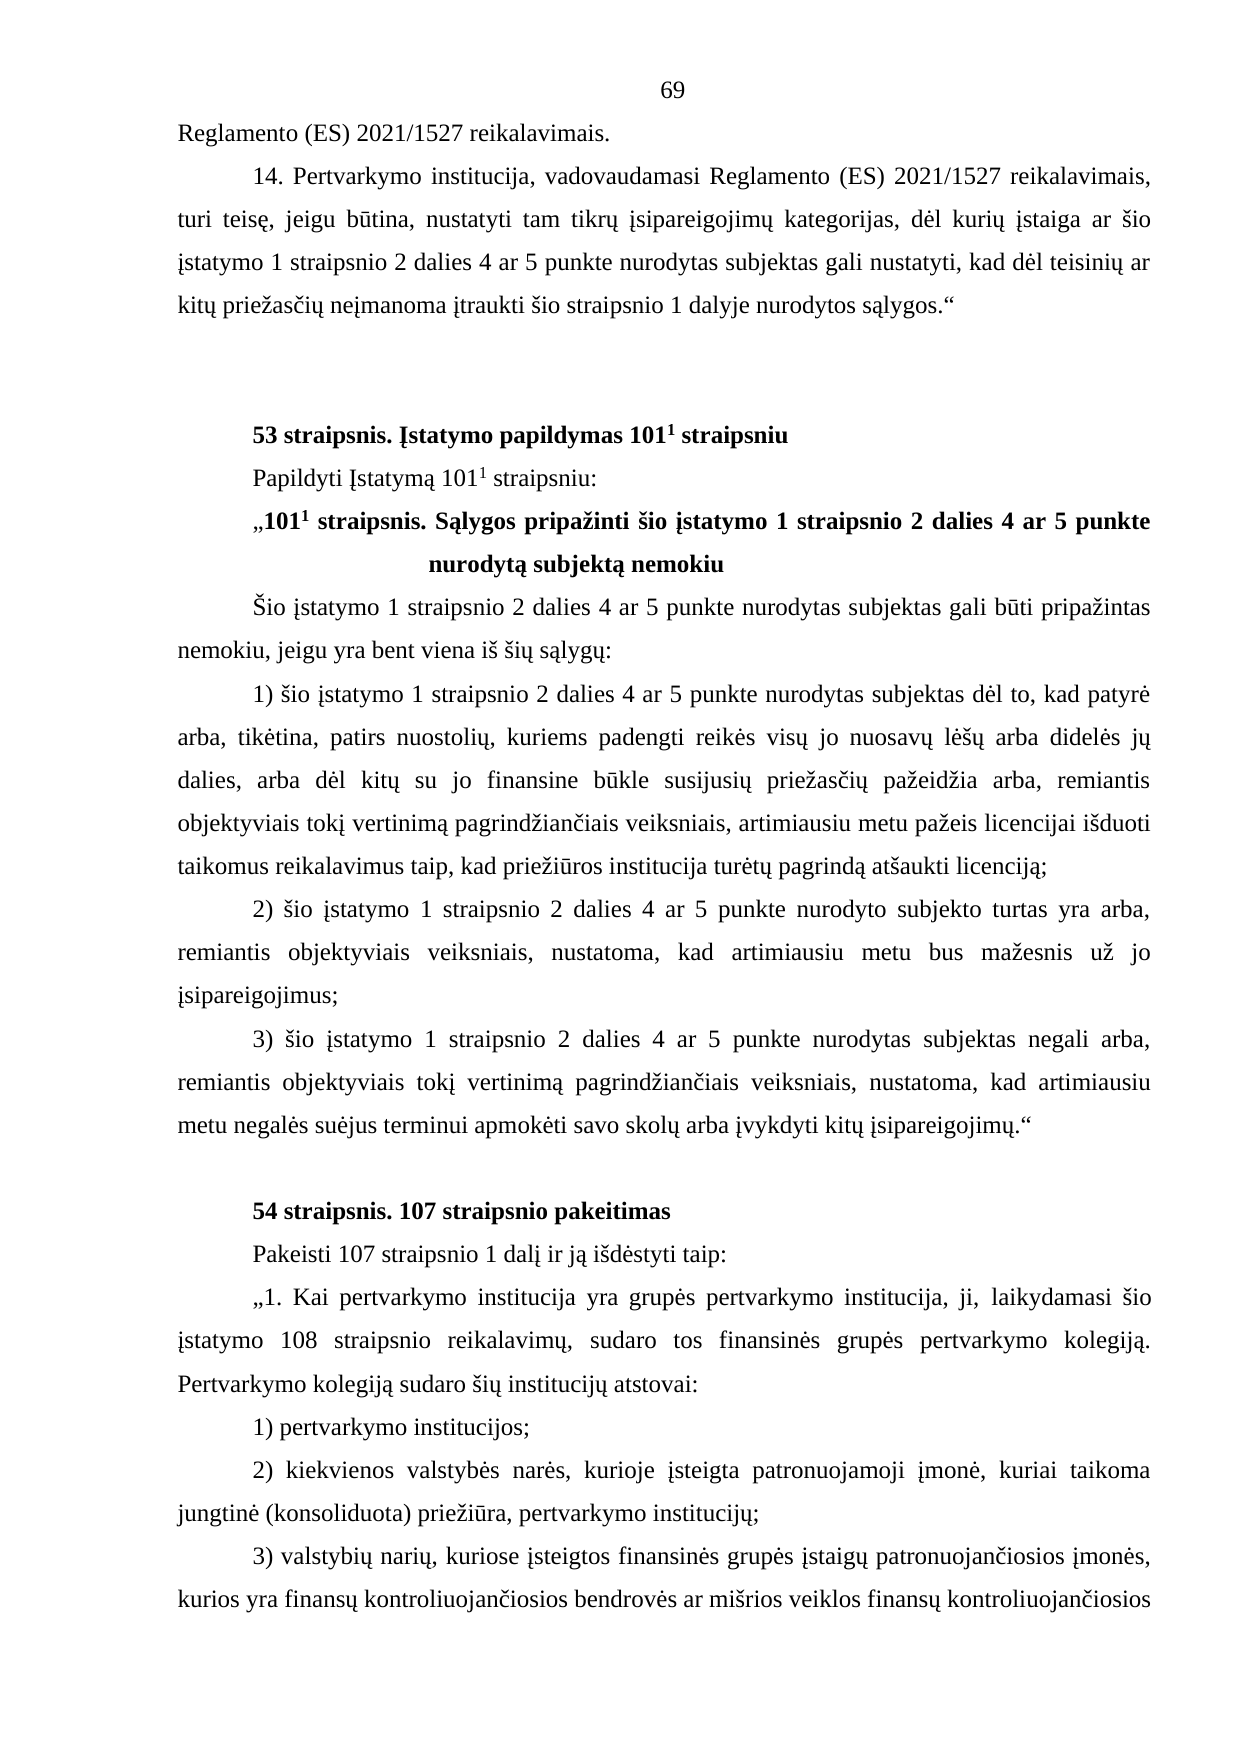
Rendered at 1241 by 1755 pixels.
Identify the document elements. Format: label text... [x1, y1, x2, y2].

text 3) šio įstatymo 1 straipsnio 2 dalies 4 ar 5 punkte nurodytas subjektas negali arba, remiantis objektyviais tokį vertinimą pagrindžiančiais veiksniais, nustatoma, kad artimiausiu metu negalės suėjus terminui apmokėti savo skolų arba įvykdyti kitų įsipareigojimų.“ [177, 1024, 1152, 1139]
text „1. Kai pertvarkymo institucija yra grupės pertvarkymo institucija, ji, laikydamasi šio įstatymo 108 straipsnio reikalavimų, sudaro tos finansinės grupės pertvarkymo kolegiją. Pertvarkymo kolegiją sudaro šių institucijų atstovai: [177, 1282, 1152, 1397]
text 2) šio įstatymo 1 straipsnio 2 dalies 4 ar 5 punkte nurodyto subjekto turtas yra arba, remiantis objektyviais veiksniais, nustatoma, kad artimiausiu metu bus mažesnis už jo įsipareigojimus; [177, 894, 1152, 1009]
text 1) pertvarkymo institucijos; [177, 1412, 1152, 1441]
text Šio įstatymo 1 straipsnio 2 dalies 4 ar 5 punkte nurodytas subjektas gali būti pripažintas nemokiu, jeigu yra bent viena iš šių sąlygų: [177, 592, 1152, 664]
text 53 straipsnis. Įstatymo papildymas 1011 straipsniu [177, 420, 1152, 449]
text 2) kiekvienos valstybės narės, kurioje įsteigta patronuojamoji įmonė, kuriai taikoma jungtinė (konsoliduota) priežiūra, pertvarkymo institucijų; [177, 1455, 1152, 1527]
text Papildyti Įstatymą 1011 straipsniu: [177, 463, 1152, 492]
text 3) valstybių narių, kuriose įsteigtos finansinės grupės įstaigų patronuojančiosios įmonės, kurios yra finansų kontroliuojančiosios bendrovės ar mišrios veiklos finansų kontroliuojančiosios [177, 1541, 1152, 1613]
text 1) šio įstatymo 1 straipsnio 2 dalies 4 ar 5 punkte nurodytas subjektas dėl to, kad patyrė arba, tikėtina, patirs nuostolių, kuriems padengti reikės visų jo nuosavų lėšų arba didelės jų dalies, arba dėl kitų su jo finansine būkle susijusių priežasčių pažeidžia arba, remiantis objektyviais tokį vertinimą pagrindžiančiais veiksniais, artimiausiu metu pažeis licencijai išduoti taikomus reikalavimus taip, kad priežiūros institucija turėtų pagrindą atšaukti licenciją; [177, 679, 1152, 880]
text Reglamento (ES) 2021/1527 reikalavimais. [177, 118, 1152, 147]
text 54 straipsnis. 107 straipsnio pakeitimas [177, 1196, 1152, 1225]
text „1011 straipsnis. Sąlygos pripažinti šio įstatymo 1 straipsnio 2 dalies 4 ar 5 punkte nurodytą subjektą nemokiu [252, 506, 1152, 578]
text 14. Pertvarkymo institucija, vadovaudamasi Reglamento (ES) 2021/1527 reikalavimais, turi teisę, jeigu būtina, nustatyti tam tikrų įsipareigojimų kategorijas, dėl kurių įstaiga ar šio įstatymo 1 straipsnio 2 dalies 4 ar 5 punkte nurodytas subjektas gali nustatyti, kad dėl teisinių ar kitų priežasčių neįmanoma įtraukti šio straipsnio 1 dalyje nurodytos sąlygos.“ [177, 161, 1152, 319]
text Pakeisti 107 straipsnio 1 dalį ir ją išdėstyti taip: [177, 1239, 1152, 1268]
